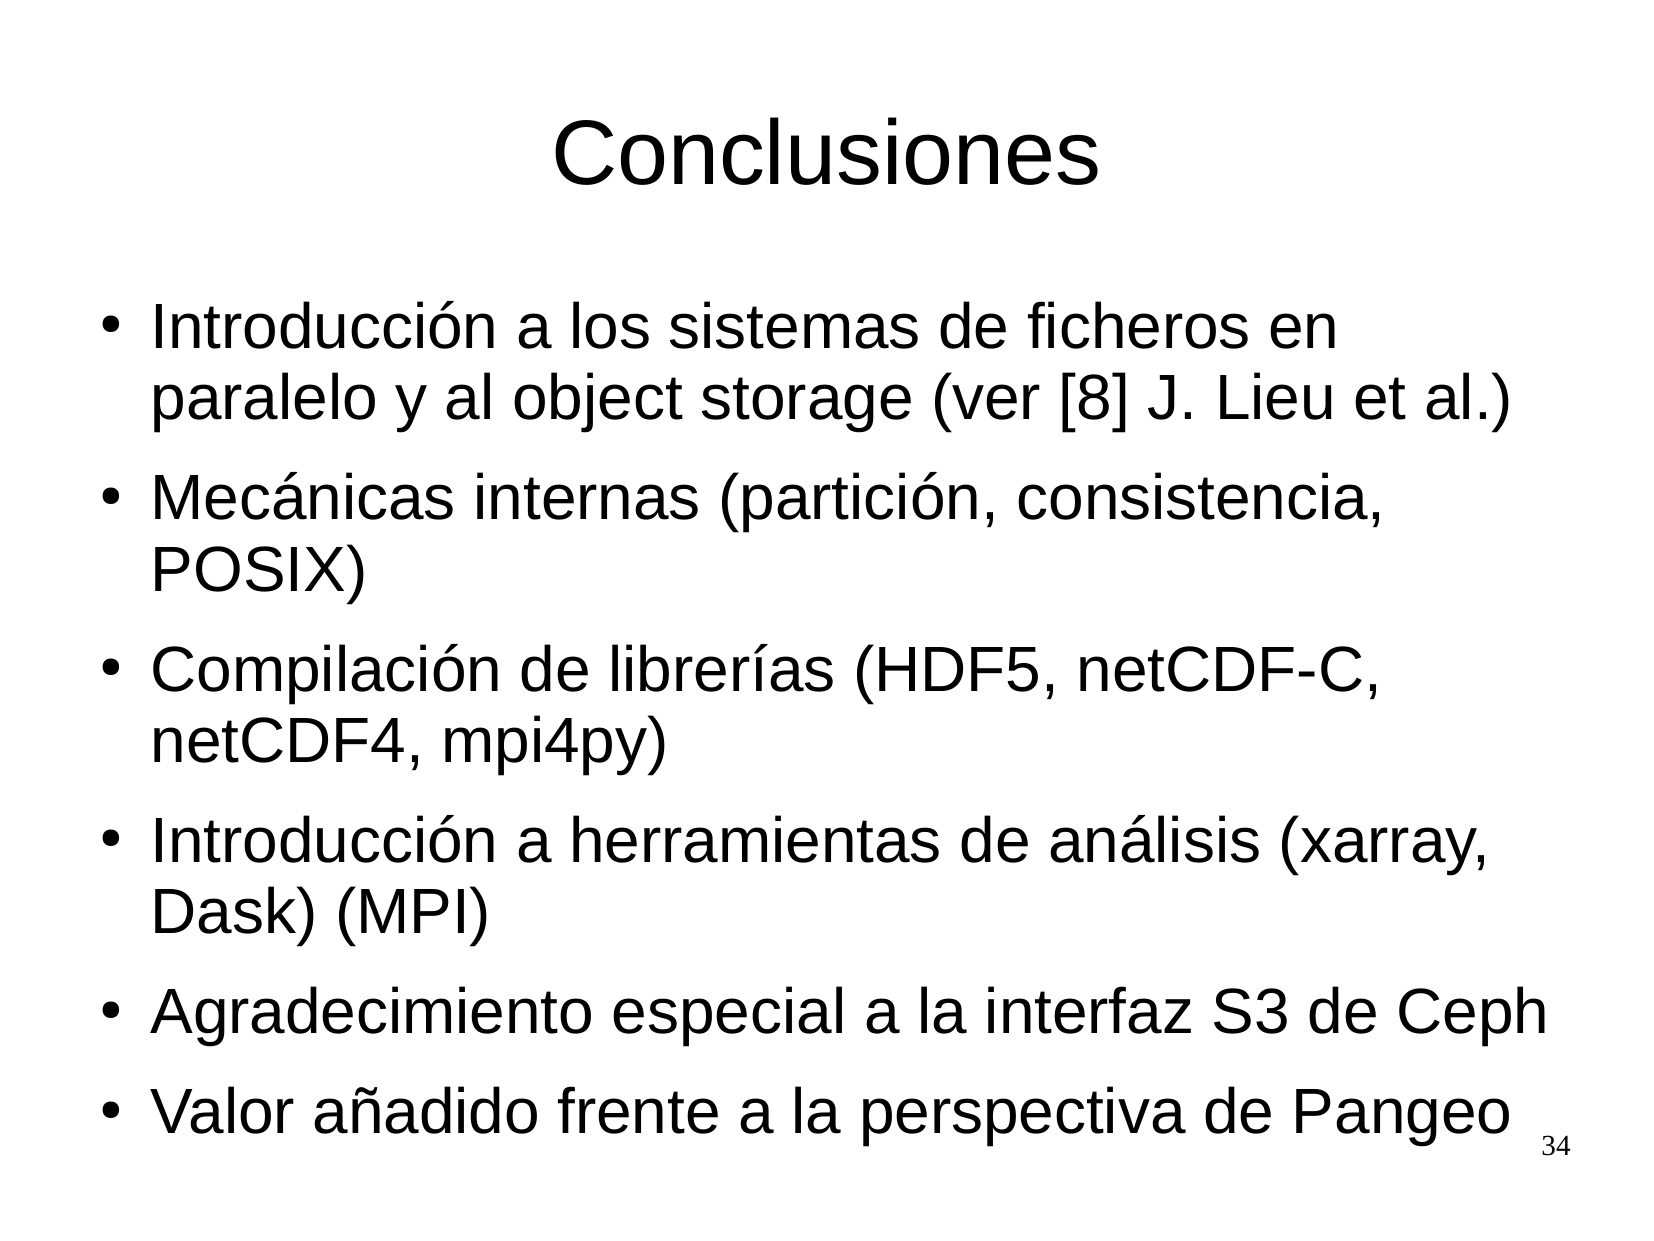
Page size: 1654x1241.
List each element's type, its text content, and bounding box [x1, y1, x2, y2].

list Introducción a los sistemas de ficheros en paralelo y al object storage (ver [8] J. Lieu et al.) Mecánicas internas (partición, consistencia, POSIX) Compilación de librerías (HDF5, netCDF-C, netCDF4, mpi4py) Introducción a herramientas de análisis (xarray, Dask) (MPI) Agradecimiento especial a la interfaz S3 de Ceph Valor añadido frente a la perspectiva de Pangeo [82, 290, 1571, 1158]
title Conclusiones [82, 49, 1571, 257]
